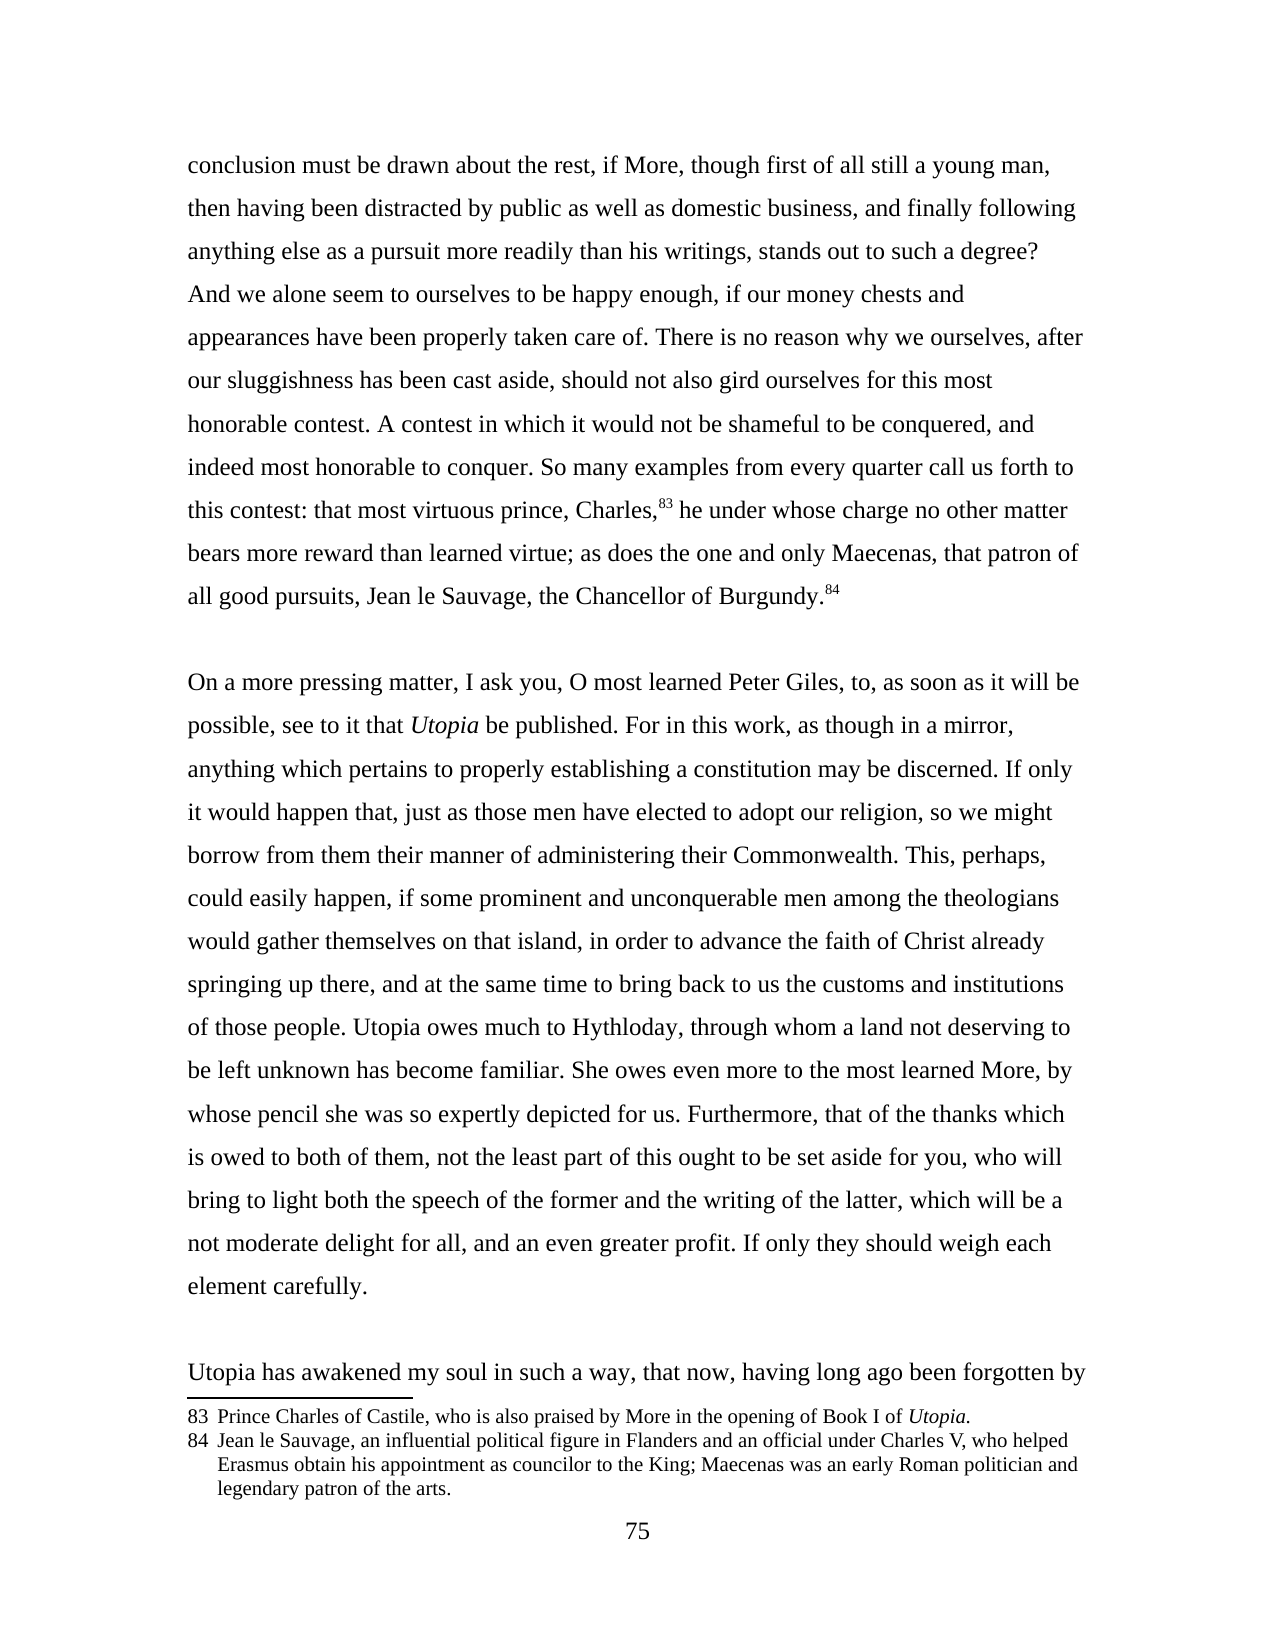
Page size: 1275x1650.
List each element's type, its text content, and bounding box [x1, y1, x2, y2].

text Prince Charles of Castile, who is also praised by More in the opening of Book I of Utopia. [187, 1404, 1087, 1428]
text Utopia has awakened my soul in such a way, that now, having long ago been forgotten by [187, 1357, 1087, 1386]
text Jean le Sauvage, an influential political figure in Flanders and an official under Charles V, who helped Erasmus obtain his appointment as councilor to the King; Maecenas was an early Roman politician and legendary patron of the arts. [187, 1428, 1087, 1500]
text On a more pressing matter, I ask you, O most learned Peter Giles, to, as soon as it will be possible, see to it that Utopia be published. For in this work, as though in a mirror, anything which pertains to properly establishing a constitution may be discerned. If only it would happen that, just as those men have elected to adopt our religion, so we might borrow from them their manner of administering their Commonwealth. This, perhaps, could easily happen, if some prominent and unconquerable men among the theologians would gather themselves on that island, in order to advance the faith of Christ already springing up there, and at the same time to bring back to us the customs and institutions of those people. Utopia owes much to Hythloday, through whom a land not deserving to be left unknown has become familiar. She owes even more to the most learned More, by whose pencil she was so expertly depicted for us. Furthermore, that of the thanks which is owed to both of them, not the least part of this ought to be set aside for you, who will bring to light both the speech of the former and the writing of the latter, which will be a not moderate delight for all, and an even greater profit. If only they should weigh each element carefully. [187, 667, 1087, 1300]
text conclusion must be drawn about the rest, if More, though first of all still a young man, then having been distracted by public as well as domestic business, and finally following anything else as a pursuit more readily than his writings, stands out to such a degree? And we alone seem to ourselves to be happy enough, if our money chests and appearances have been properly taken care of. There is no reason why we ourselves, after our sluggishness has been cast aside, should not also gird ourselves for this most honorable contest. A contest in which it would not be shameful to be conquered, and indeed most honorable to conquer. So many examples from every quarter call us forth to this contest: that most virtuous prince, Charles, he under whose charge no other matter bears more reward than learned virtue; as does the one and only Maecenas, that patron of all good pursuits, Jean le Sauvage, the Chancellor of Burgundy. [187, 150, 1087, 610]
